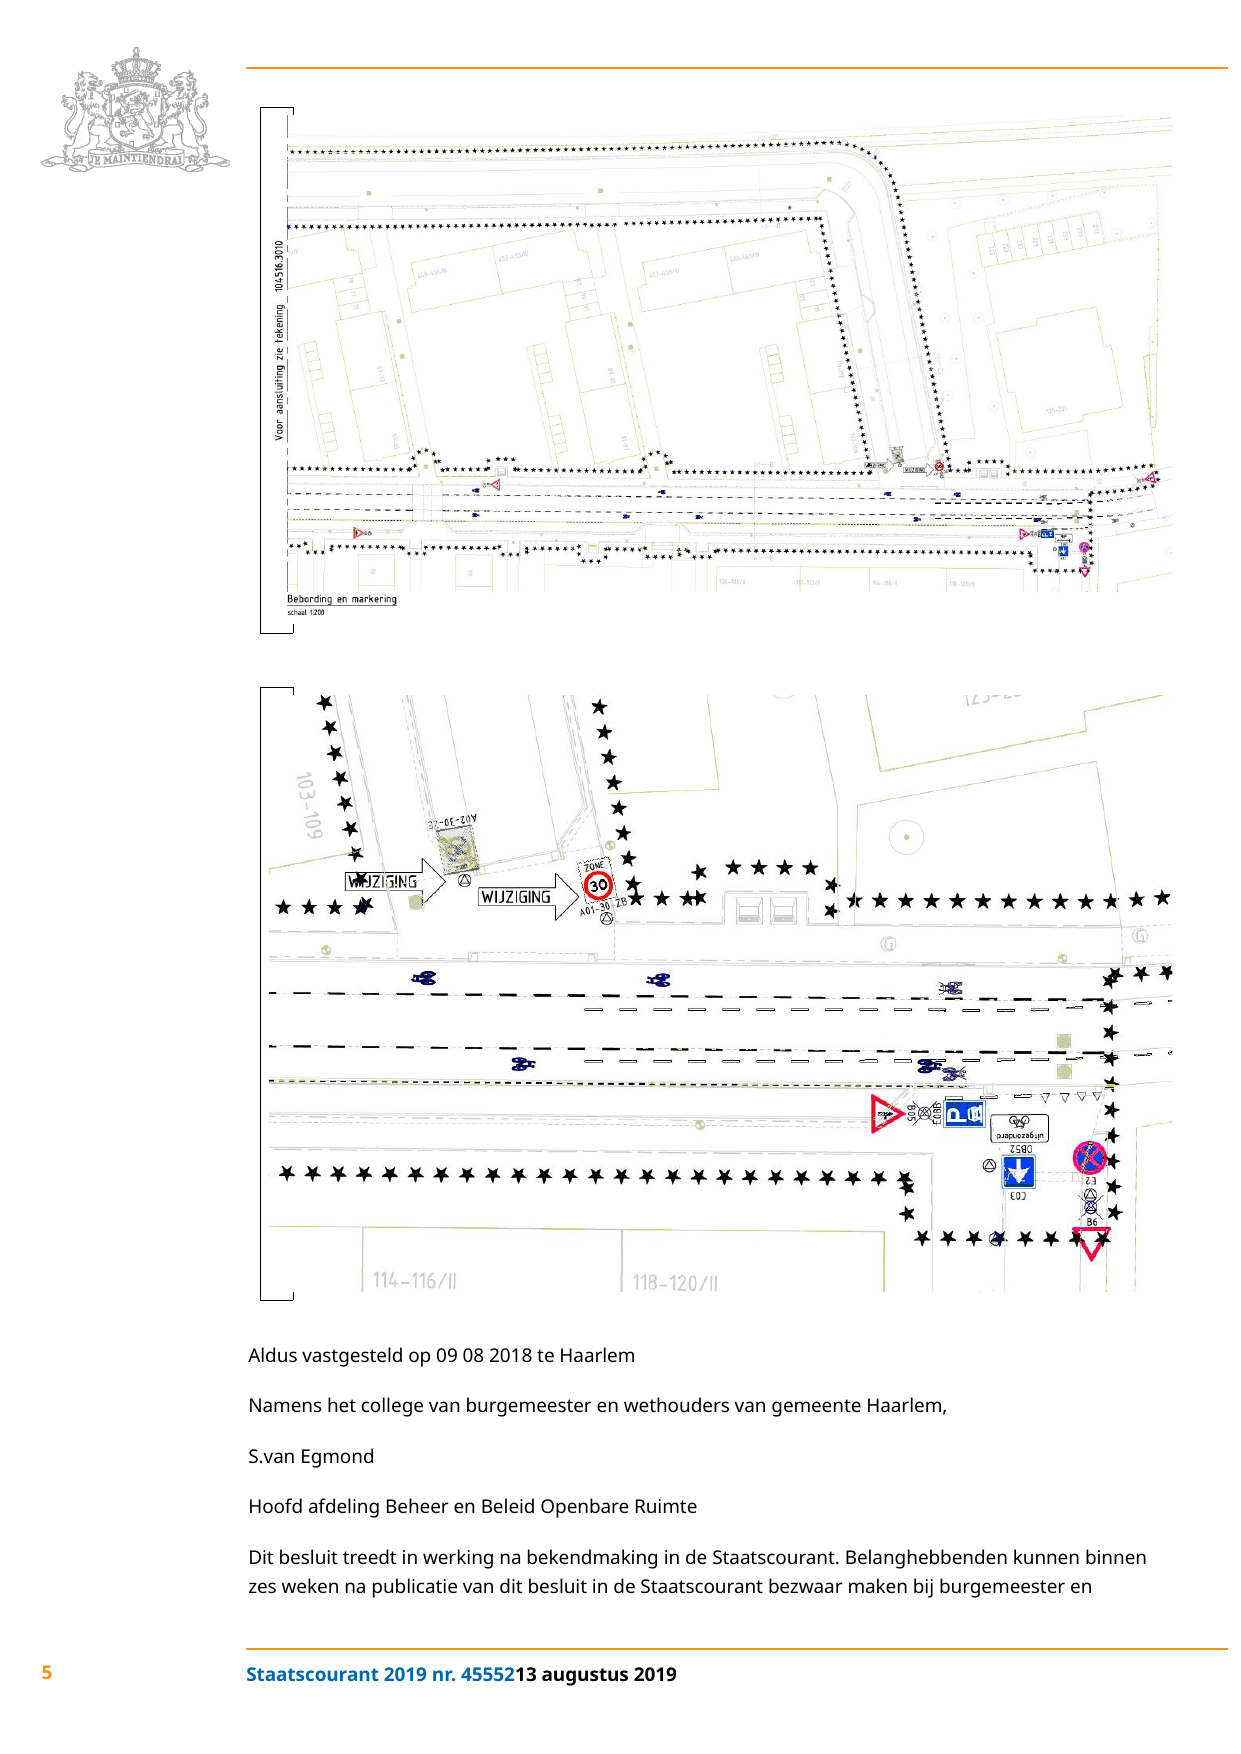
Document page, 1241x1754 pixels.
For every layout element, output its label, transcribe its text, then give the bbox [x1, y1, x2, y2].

text S.van Egmond [248, 1443, 1152, 1469]
picture [268, 695, 1173, 1292]
text Hoofd afdeling Beheer en Beleid Openbare Ruimte [248, 1493, 1152, 1519]
text Aldus vastgesteld op 09 08 2018 te Haarlem [248, 1342, 1152, 1368]
text Dit besluit treedt in werking na bekendmaking in de Staatscourant. Belanghebbenden kunnen binnen zes weken na publicatie van dit besluit in de Staatscourant bezwaar maken bij burgemeester en [248, 1544, 1152, 1599]
text Namens het college van burgemeester en wethouders van gemeente Haarlem, [248, 1393, 1152, 1418]
picture [268, 115, 1173, 624]
picture [41, 47, 231, 172]
